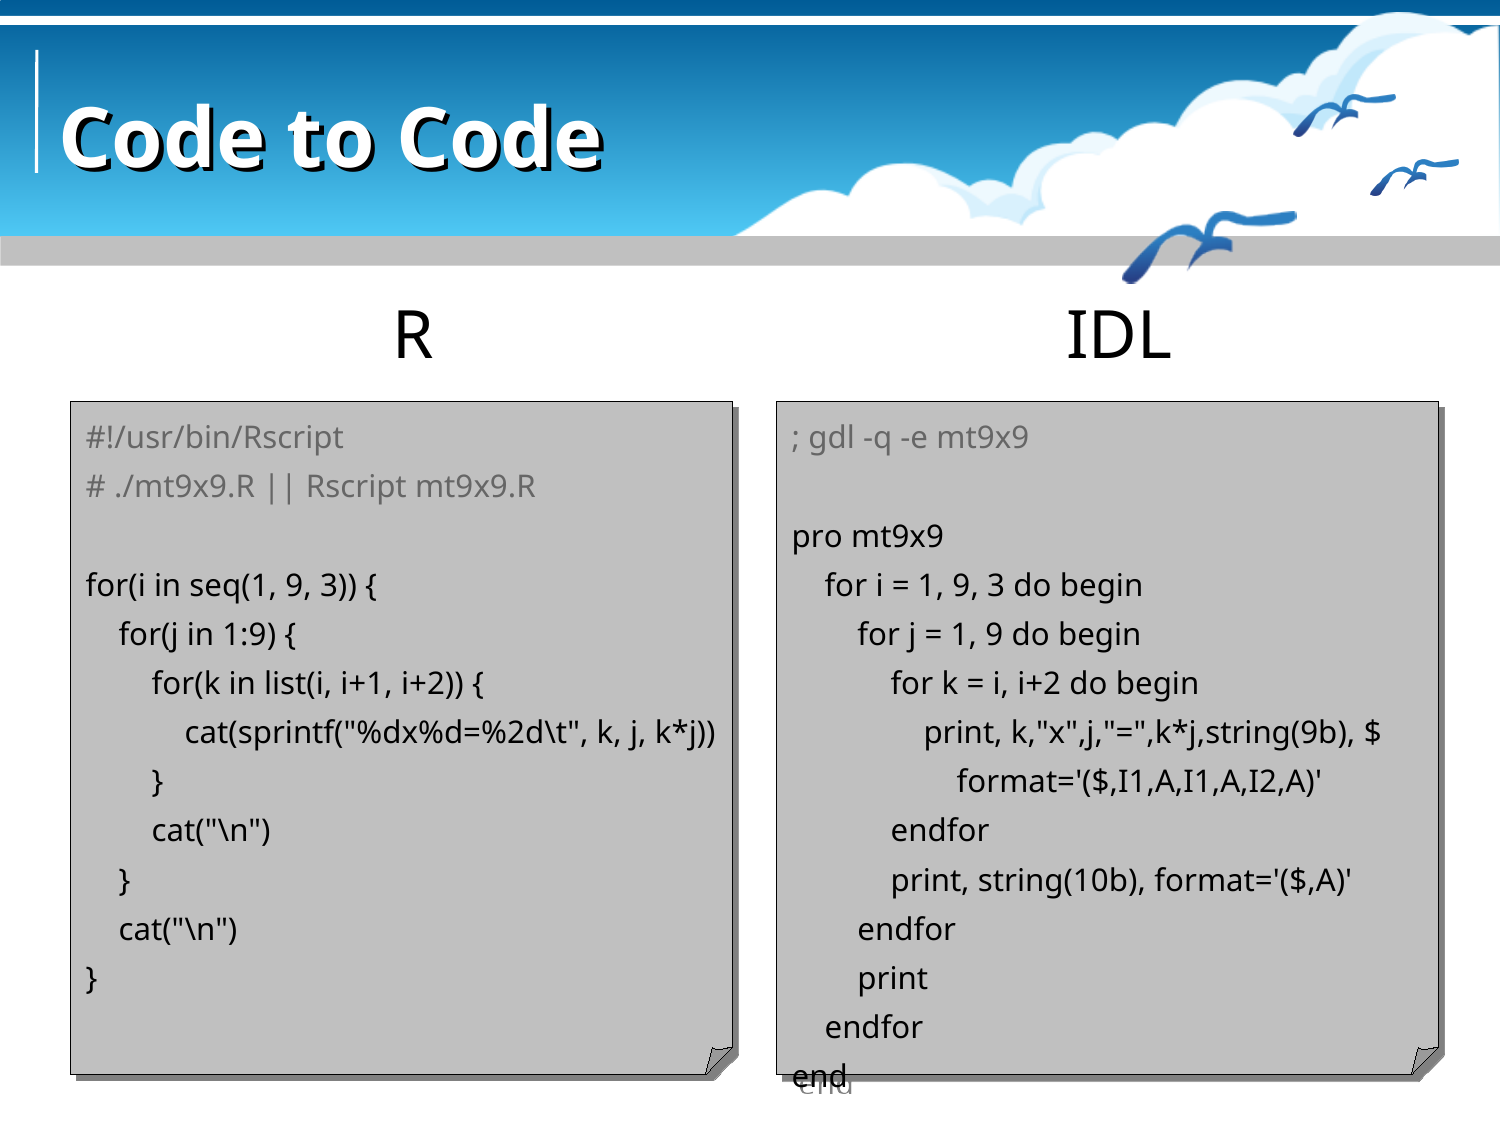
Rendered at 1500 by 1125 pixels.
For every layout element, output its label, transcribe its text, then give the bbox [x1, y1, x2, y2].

title Code to Code [59, 86, 1465, 186]
picture [730, 12, 1500, 284]
text_box R [377, 283, 485, 388]
text_box #!/usr/bin/Rscript # ./mt9x9.R || Rscript mt9x9.R for(i in seq(1, 9, 3)) { for(j in 1:9) { for(k in list(i, i+1, i+2)) { cat(sprintf("%dx%d=%2d\t", k, j, k*j)) } cat("\n") } cat("\n") } [70, 401, 733, 1075]
text_box ; gdl -q -e mt9x9 pro mt9x9 for i = 1, 9, 3 do begin for j = 1, 9 do begin for k = i, i+2 do begin print, k,"x",j,"=",k*j,string(9b), $ format='($,I1,A,I1,A,I2,A)' endfor print, string(10b), format='($,A)' endfor print endfor end [776, 401, 1439, 1075]
text_box IDL [1051, 283, 1211, 388]
